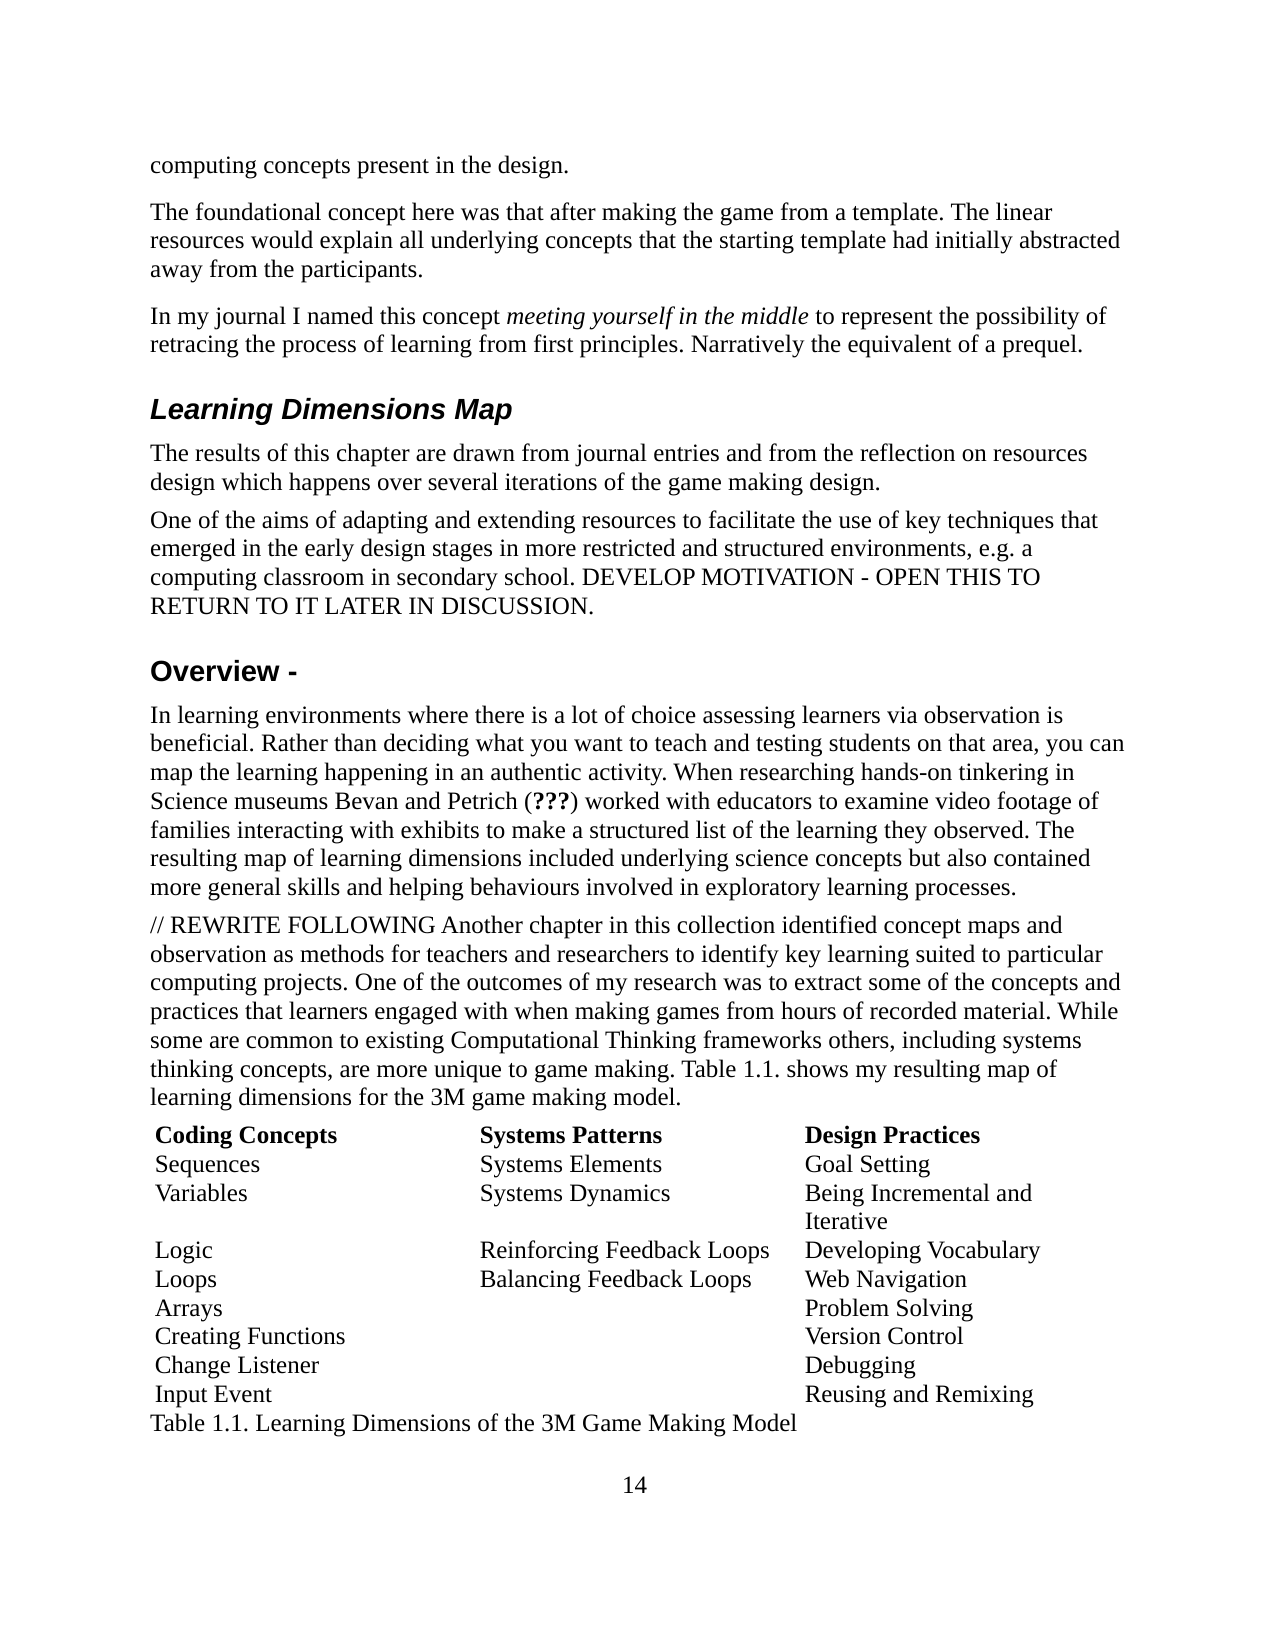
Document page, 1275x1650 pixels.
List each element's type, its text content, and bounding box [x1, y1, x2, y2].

table_cell Loops [150, 1264, 475, 1293]
text computing concepts present in the design. [150, 150, 1125, 179]
subtitle Learning Dimensions Map [150, 392, 1125, 426]
table_cell Logic [150, 1235, 475, 1264]
text In my journal I named this concept meeting yourself in the middle to represent the possibility of retracing the process of learning from first principles. Narratively the equivalent of a prequel. [150, 301, 1125, 358]
table_cell Balancing Feedback Loops [475, 1264, 800, 1293]
table_cell Version Control [800, 1321, 1125, 1350]
table_cell Web Navigation [800, 1264, 1125, 1293]
table_cell [475, 1350, 800, 1379]
subtitle Overview - [150, 654, 1125, 687]
table_cell Developing Vocabulary [800, 1235, 1125, 1264]
table_header Design Practices [800, 1120, 1125, 1149]
table_header Coding Concepts [150, 1120, 475, 1149]
table_cell [475, 1293, 800, 1321]
table_cell Arrays [150, 1293, 475, 1321]
table_cell Reinforcing Feedback Loops [475, 1235, 800, 1264]
table_cell Being Incremental and Iterative [800, 1178, 1125, 1235]
table_cell Sequences [150, 1149, 475, 1178]
table_cell Change Listener [150, 1350, 475, 1379]
table_cell Goal Setting [800, 1149, 1125, 1178]
table_cell [475, 1321, 800, 1350]
text // REWRITE FOLLOWING Another chapter in this collection identified concept maps and observation as methods for teachers and researchers to identify key learning suited to particular computing projects. One of the outcomes of my research was to extract some of the concepts and practices that learners engaged with when making games from hours of recorded material. While some are common to existing Computational Thinking frameworks others, including systems thinking concepts, are more unique to game making. Table 1.1. shows my resulting map of learning dimensions for the 3M game making model. [150, 910, 1125, 1111]
table_cell Systems Dynamics [475, 1178, 800, 1235]
text In learning environments where there is a lot of choice assessing learners via observation is beneficial. Rather than deciding what you want to teach and testing students on that area, you can map the learning happening in an authentic activity. When researching hands-on tinkering in Science museums Bevan and Petrich (???) worked with educators to examine video footage of families interacting with exhibits to make a structured list of the learning they observed. The resulting map of learning dimensions included underlying science concepts but also contained more general skills and helping behaviours involved in exploratory learning processes. [150, 700, 1125, 901]
table_cell [475, 1379, 800, 1408]
text One of the aims of adapting and extending resources to facilitate the use of key techniques that emerged in the early design stages in more restricted and structured environments, e.g. a computing classroom in secondary school. DEVELOP MOTIVATION - OPEN THIS TO RETURN TO IT LATER IN DISCUSSION. [150, 505, 1125, 620]
table_cell Debugging [800, 1350, 1125, 1379]
table_cell Creating Functions [150, 1321, 475, 1350]
table_cell Input Event [150, 1379, 475, 1408]
text The foundational concept here was that after making the game from a template. The linear resources would explain all underlying concepts that the starting template had initially abstracted away from the participants. [150, 197, 1125, 283]
table_cell Systems Elements [475, 1149, 800, 1178]
table_header Systems Patterns [475, 1120, 800, 1149]
table_cell Problem Solving [800, 1293, 1125, 1321]
text The results of this chapter are drawn from journal entries and from the reflection on resources design which happens over several iterations of the game making design. [150, 438, 1125, 496]
text Table 1.1. Learning Dimensions of the 3M Game Making Model [150, 1408, 1125, 1436]
table_cell Variables [150, 1178, 475, 1235]
table_cell Reusing and Remixing [800, 1379, 1125, 1408]
